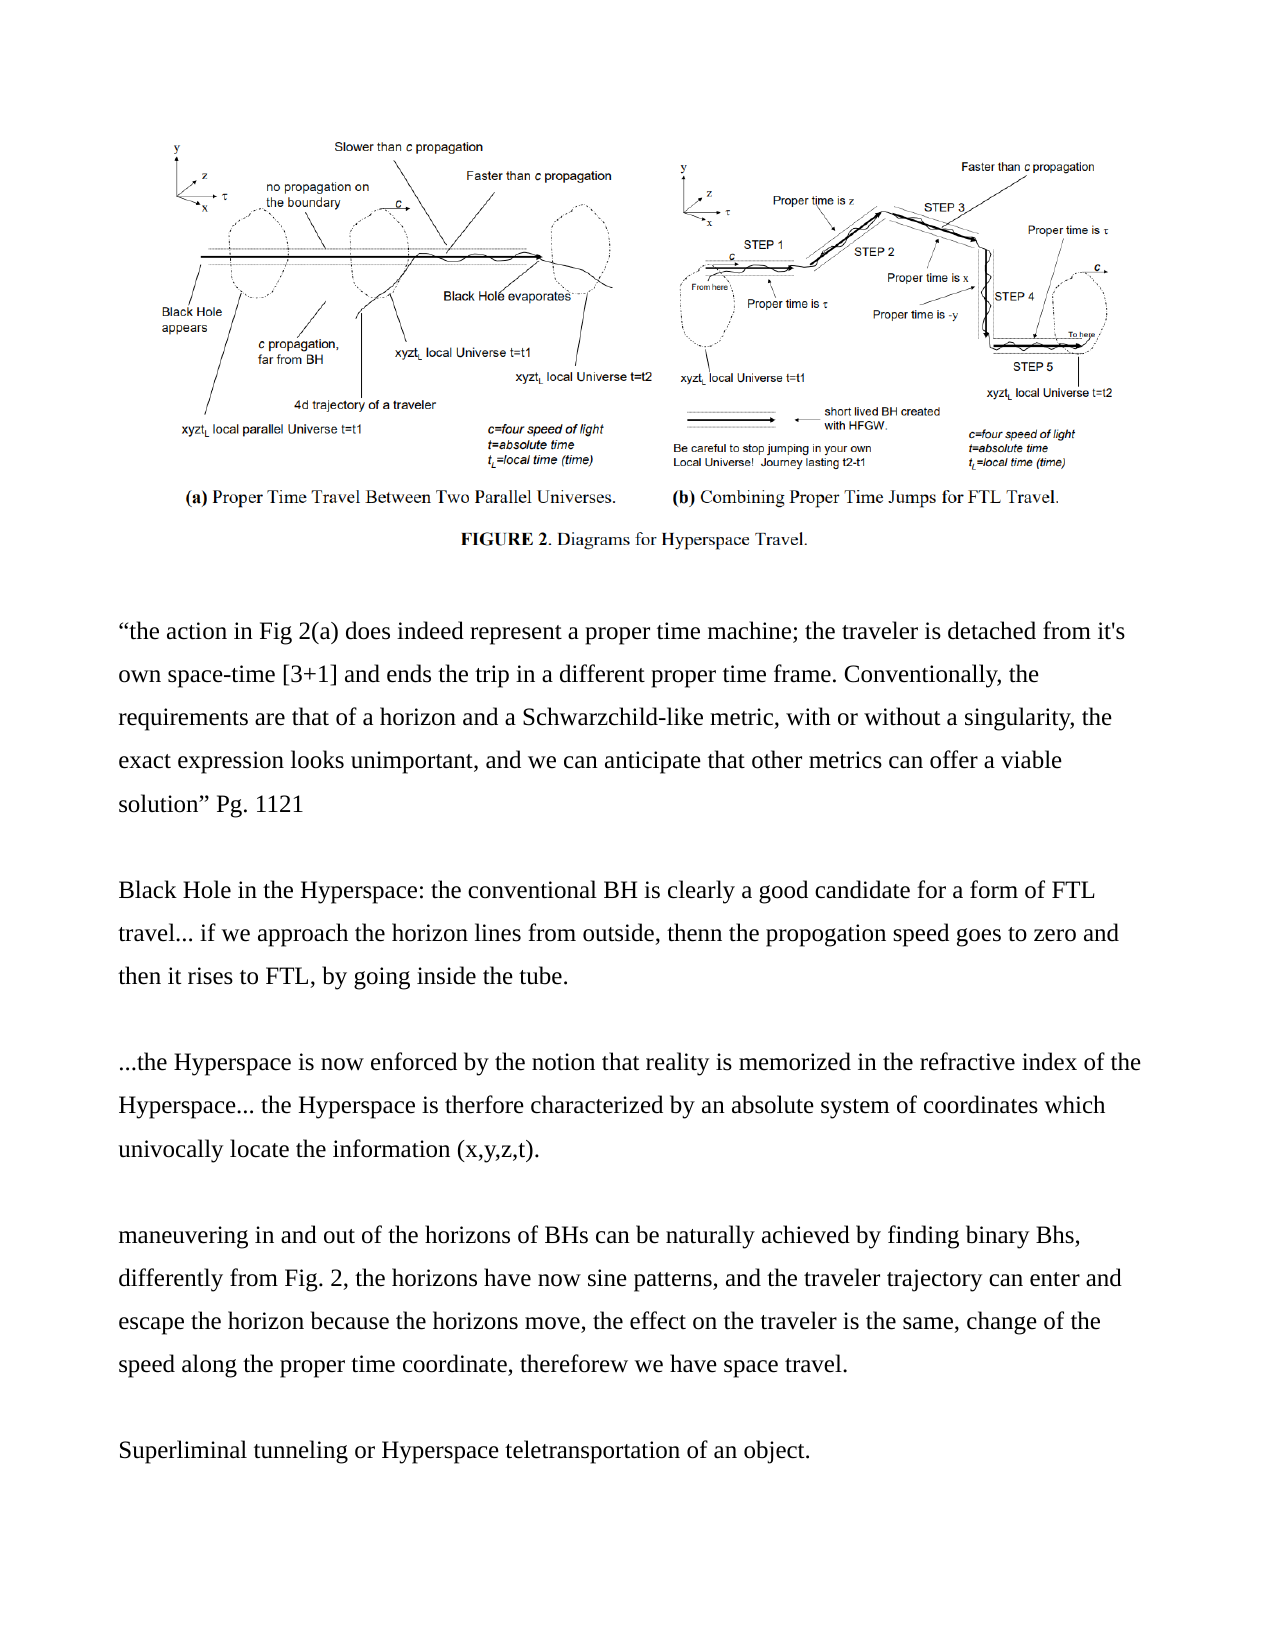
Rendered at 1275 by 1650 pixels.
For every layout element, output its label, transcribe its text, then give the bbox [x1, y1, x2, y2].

text Black Hole in the Hyperspace: the conventional BH is clearly a good candidate for a form of FTL travel... if we approach the horizon lines from outside, thenn the propogation speed goes to zero and then it rises to FTL, by going inside the tube. [118, 875, 1157, 990]
text ...the Hyperspace is now enforced by the notion that reality is memorized in the refractive index of the Hyperspace... the Hyperspace is therfore characterized by an absolute system of coordinates which univocally locate the information (x,y,z,t). [118, 1047, 1157, 1162]
text maneuvering in and out of the horizons of BHs can be naturally achieved by finding binary Bhs, differently from Fig. 2, the horizons have now sine patterns, and the traveler trajectory can enter and escape the horizon because the horizons move, the effect on the traveler is the same, change of the speed along the proper time coordinate, thereforew we have space travel. [118, 1220, 1157, 1378]
text Superliminal tunneling or Hyperspace teletransportation of an object. [118, 1436, 1157, 1464]
text “the action in Fig 2(a) does indeed represent a proper time machine; the traveler is detached from it's own space-time [3+1] and ends the trip in a different proper time frame. Conventionally, the requirements are that of a horizon and a Schwarzchild-like metric, with or without a singularity, the exact expression looks unimportant, and we can anticipate that other metrics can offer a viable solution” Pg. 1121 [118, 616, 1157, 817]
picture [149, 118, 1126, 559]
